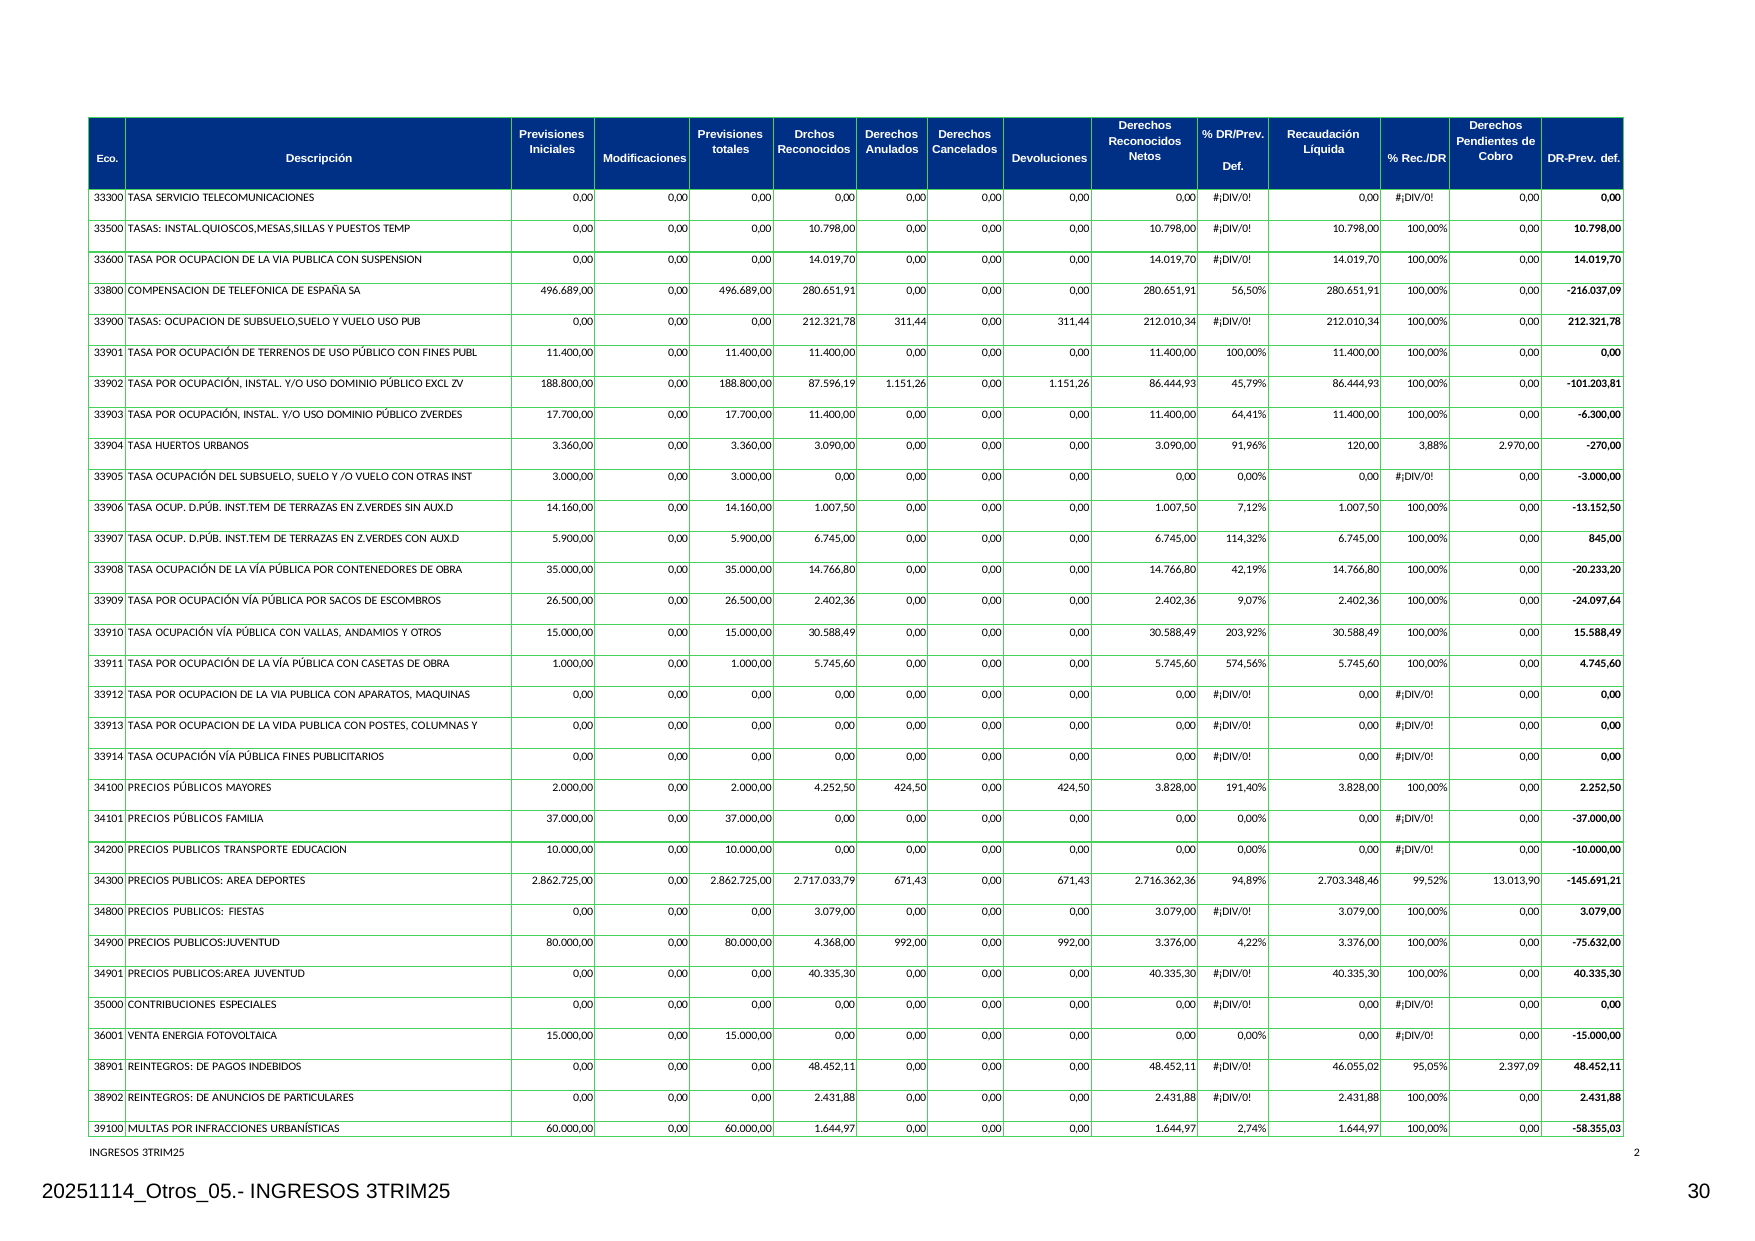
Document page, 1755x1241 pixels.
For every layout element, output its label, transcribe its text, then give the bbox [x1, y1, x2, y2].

table_cell 34800 [89, 905, 125, 934]
table_cell 5.745,60 [774, 656, 856, 686]
table_cell 0,00 [928, 346, 1003, 376]
table_cell 0,00 [1004, 253, 1091, 282]
table_cell 4.745,60 [1542, 656, 1623, 686]
table_cell 0,00% [1198, 1029, 1268, 1059]
table_cell #¡DIV/0! [1198, 905, 1268, 934]
table_cell 5.900,00 [512, 532, 594, 562]
table_cell 212.010,34 [1269, 315, 1380, 344]
table_cell 4,22% [1198, 936, 1268, 966]
table_cell 33909 [89, 594, 125, 624]
table_cell 10.798,00 [1542, 221, 1623, 251]
table_header Eco. [89, 118, 125, 189]
table_cell 2.862.725,00 [512, 874, 594, 903]
table_cell 2.402,36 [774, 594, 856, 624]
table_cell 0,00 [595, 563, 689, 593]
table_cell 0,00 [928, 594, 1003, 624]
table_cell 0,00 [1450, 284, 1541, 313]
table_cell 0,00 [928, 656, 1003, 686]
table_cell 87.596,19 [774, 377, 856, 407]
table_cell 0,00 [1542, 749, 1623, 779]
table_cell 0,00 [1004, 625, 1091, 655]
table_cell 1.007,50 [1092, 501, 1197, 531]
table_cell 80.000,00 [512, 936, 594, 966]
table_cell 0,00 [857, 811, 927, 841]
table_cell 0,00 [1004, 1091, 1091, 1121]
table_cell -15.000,00 [1542, 1029, 1623, 1059]
table_cell 40.335,30 [774, 967, 856, 997]
table_cell 33914 [89, 749, 125, 779]
table_cell 56,50% [1198, 284, 1268, 313]
table_cell 0,00 [857, 408, 927, 438]
table_cell 0,00 [595, 284, 689, 313]
table_cell 38902 [89, 1091, 125, 1121]
table_cell 0,00 [1092, 1029, 1197, 1059]
table_cell 40.335,30 [1542, 967, 1623, 997]
table_cell 0,00 [774, 718, 856, 748]
table_cell VENTA ENERGIA FOTOVOLTAICA [126, 1029, 511, 1059]
table_cell 0,00 [1450, 843, 1541, 872]
table_cell #¡DIV/0! [1198, 687, 1268, 717]
table_cell -20.233,20 [1542, 563, 1623, 593]
table_cell 39100 [89, 1122, 125, 1136]
table_cell 0,00 [857, 470, 927, 500]
table_cell 2.397,09 [1450, 1060, 1541, 1090]
table_cell 0,00 [1004, 749, 1091, 779]
table_cell 2.431,88 [1542, 1091, 1623, 1121]
table_header Derechos Reconocidos Netos [1092, 118, 1197, 189]
table_cell 424,50 [857, 780, 927, 810]
table_cell 0,00 [1450, 470, 1541, 500]
table_cell 100,00% [1381, 594, 1449, 624]
table_cell 0,00 [857, 563, 927, 593]
table_cell 2,74% [1198, 1122, 1268, 1136]
table_cell 2.000,00 [512, 780, 594, 810]
table_cell 0,00 [1542, 998, 1623, 1028]
table_cell 0,00 [1004, 687, 1091, 717]
table_cell 35.000,00 [690, 563, 773, 593]
table_cell 496.689,00 [690, 284, 773, 313]
table_cell 33910 [89, 625, 125, 655]
table_cell 14.019,70 [1092, 253, 1197, 282]
table_cell 0,00 [595, 905, 689, 934]
table_cell MULTAS POR INFRACCIONES URBANÍSTICAS [126, 1122, 511, 1136]
table_cell 1.007,50 [774, 501, 856, 531]
table_cell 0,00 [1450, 687, 1541, 717]
table_cell -3.000,00 [1542, 470, 1623, 500]
table_cell 1.151,26 [857, 377, 927, 407]
table_cell 0,00 [690, 1060, 773, 1090]
table_cell 0,00 [928, 1091, 1003, 1121]
table_cell 100,00% [1381, 656, 1449, 686]
table_cell 33913 [89, 718, 125, 748]
table_cell -270,00 [1542, 439, 1623, 469]
table_cell 671,43 [857, 874, 927, 903]
table_cell 4.252,50 [774, 780, 856, 810]
table_cell #¡DIV/0! [1198, 718, 1268, 748]
table_cell 0,00 [1269, 190, 1380, 220]
table_cell 0,00 [595, 1091, 689, 1121]
table_cell 2.431,88 [1269, 1091, 1380, 1121]
table_cell TASA OCUPACIÓN VÍA PÚBLICA CON VALLAS, ANDAMIOS Y OTROS [126, 625, 511, 655]
table_cell 0,00 [857, 687, 927, 717]
table_cell 100,00% [1381, 408, 1449, 438]
table_cell 37.000,00 [690, 811, 773, 841]
table_cell 14.160,00 [512, 501, 594, 531]
table_cell 10.798,00 [1092, 221, 1197, 251]
table_cell 5.745,60 [1092, 656, 1197, 686]
table_cell 0,00 [1092, 190, 1197, 220]
table_cell #¡DIV/0! [1381, 718, 1449, 748]
table_cell 0,00 [774, 843, 856, 872]
table_cell 26.500,00 [690, 594, 773, 624]
table_cell 0,00 [1450, 253, 1541, 282]
table_cell 212.010,34 [1092, 315, 1197, 344]
table_cell 0,00 [1269, 749, 1380, 779]
table_cell 33903 [89, 408, 125, 438]
table_cell 0,00 [1092, 998, 1197, 1028]
table_cell 14.160,00 [690, 501, 773, 531]
table_cell 100,00% [1381, 967, 1449, 997]
table_cell TASA OCUPACIÓN DE LA VÍA PÚBLICA POR CONTENEDORES DE OBRA [126, 563, 511, 593]
table_cell 1.007,50 [1269, 501, 1380, 531]
table_cell 0,00 [690, 905, 773, 934]
table_cell 0,00 [1542, 190, 1623, 220]
table_cell 11.400,00 [690, 346, 773, 376]
table_cell 0,00 [1450, 1091, 1541, 1121]
table_cell 0,00 [595, 532, 689, 562]
table_cell TASAS: OCUPACION DE SUBSUELO,SUELO Y VUELO USO PUB [126, 315, 511, 344]
table_cell TASA POR OCUPACIÓN VÍA PÚBLICA POR SACOS DE ESCOMBROS [126, 594, 511, 624]
table_cell -6.300,00 [1542, 408, 1623, 438]
table_cell 0,00 [1450, 221, 1541, 251]
table_cell 3.360,00 [512, 439, 594, 469]
table_cell TASA POR OCUPACION DE LA VIA PUBLICA CON SUSPENSION [126, 253, 511, 282]
table_cell 0,00 [928, 470, 1003, 500]
table_cell 95,05% [1381, 1060, 1449, 1090]
table_cell 0,00 [512, 749, 594, 779]
table_cell 2.402,36 [1269, 594, 1380, 624]
table_cell TASA SERVICIO TELECOMUNICACIONES [126, 190, 511, 220]
table_cell 0,00 [595, 594, 689, 624]
table_cell 0,00 [928, 905, 1003, 934]
table_cell 3.000,00 [512, 470, 594, 500]
table_cell 0,00 [928, 253, 1003, 282]
table_cell 0,00 [512, 718, 594, 748]
table_cell 37.000,00 [512, 811, 594, 841]
table_cell 33908 [89, 563, 125, 593]
table_cell PRECIOS PUBLICOS: FIESTAS [126, 905, 511, 934]
table_cell 80.000,00 [690, 936, 773, 966]
table_cell 0,00 [1004, 811, 1091, 841]
table_cell 0,00 [1450, 1122, 1541, 1136]
table_cell 0,00 [1269, 811, 1380, 841]
table_cell 574,56% [1198, 656, 1268, 686]
table_cell TASA POR OCUPACIÓN, INSTAL. Y/O USO DOMINIO PÚBLICO EXCL ZV [126, 377, 511, 407]
table_cell PRECIOS PÚBLICOS FAMILIA [126, 811, 511, 841]
table_cell REINTEGROS: DE ANUNCIOS DE PARTICULARES [126, 1091, 511, 1121]
table_cell 0,00 [595, 1122, 689, 1136]
table_cell 3.828,00 [1092, 780, 1197, 810]
table_cell 13.013,90 [1450, 874, 1541, 903]
table_cell 0,00 [857, 625, 927, 655]
table_cell #¡DIV/0! [1198, 998, 1268, 1028]
table_cell 0,00 [1450, 967, 1541, 997]
table_cell 0,00 [690, 718, 773, 748]
table_cell 0,00 [1450, 780, 1541, 810]
table_cell 0,00 [1450, 346, 1541, 376]
table_cell 992,00 [1004, 936, 1091, 966]
table_cell 0,00 [1269, 470, 1380, 500]
table_cell 100,00% [1381, 532, 1449, 562]
table_cell 17.700,00 [512, 408, 594, 438]
table_cell 36001 [89, 1029, 125, 1059]
table_header Recaudación Líquida [1269, 118, 1380, 189]
table_cell 3.079,00 [1269, 905, 1380, 934]
table_cell 0,00 [512, 190, 594, 220]
table_cell 0,00 [595, 470, 689, 500]
table_cell #¡DIV/0! [1198, 967, 1268, 997]
table_cell #¡DIV/0! [1381, 843, 1449, 872]
table_cell 100,00% [1381, 563, 1449, 593]
table_cell 0,00 [928, 749, 1003, 779]
table_cell 11.400,00 [1269, 408, 1380, 438]
table_cell 33907 [89, 532, 125, 562]
table_cell 0,00 [512, 253, 594, 282]
table_cell 0,00 [928, 377, 1003, 407]
table_cell 30.588,49 [1269, 625, 1380, 655]
table_cell 0,00 [928, 936, 1003, 966]
table_cell PRECIOS PUBLICOS TRANSPORTE EDUCACION [126, 843, 511, 872]
table_cell 100,00% [1381, 780, 1449, 810]
table_cell 0,00 [595, 221, 689, 251]
table_cell 100,00% [1381, 315, 1449, 344]
table_cell 0,00 [690, 221, 773, 251]
table_cell 0,00 [512, 315, 594, 344]
table_cell 33905 [89, 470, 125, 500]
table_cell 0,00 [928, 843, 1003, 872]
table_cell 0,00 [1450, 625, 1541, 655]
table_cell 3.090,00 [774, 439, 856, 469]
table_header Derechos Pendientes de Cobro [1450, 118, 1541, 189]
table_cell 34900 [89, 936, 125, 966]
table_cell #¡DIV/0! [1198, 190, 1268, 220]
table_cell 48.452,11 [1542, 1060, 1623, 1090]
table_cell 1.644,97 [1269, 1122, 1380, 1136]
table_cell 0,00 [1269, 998, 1380, 1028]
table_cell 0,00 [857, 253, 927, 282]
table_cell 0,00 [595, 1029, 689, 1059]
table_cell #¡DIV/0! [1198, 253, 1268, 282]
table_cell 100,00% [1381, 905, 1449, 934]
table_cell 496.689,00 [512, 284, 594, 313]
table_cell 0,00 [690, 190, 773, 220]
table_cell 3.079,00 [1092, 905, 1197, 934]
table_cell 15.000,00 [690, 625, 773, 655]
table_header Previsiones Iniciales [512, 118, 594, 189]
table_cell #¡DIV/0! [1198, 1060, 1268, 1090]
table_cell 60.000,00 [690, 1122, 773, 1136]
table_cell 0,00 [690, 998, 773, 1028]
table_cell #¡DIV/0! [1198, 315, 1268, 344]
table_cell 2.703.348,46 [1269, 874, 1380, 903]
table_cell 311,44 [1004, 315, 1091, 344]
table_cell 0,00 [595, 346, 689, 376]
table_cell 34200 [89, 843, 125, 872]
table_cell 0,00 [1450, 1029, 1541, 1059]
table_cell TASA POR OCUPACION DE LA VIA PUBLICA CON APARATOS, MAQUINAS [126, 687, 511, 717]
table_cell 100,00% [1381, 253, 1449, 282]
table_cell 0,00% [1198, 843, 1268, 872]
table_cell 0,00 [1092, 718, 1197, 748]
table_header Devoluciones [1004, 118, 1091, 189]
table_cell 280.651,91 [1269, 284, 1380, 313]
table_cell 2.716.362,36 [1092, 874, 1197, 903]
table_cell 33800 [89, 284, 125, 313]
table_cell 0,00 [595, 315, 689, 344]
table_cell 0,00 [1004, 905, 1091, 934]
table_cell 0,00 [1004, 221, 1091, 251]
table_cell 34100 [89, 780, 125, 810]
table_cell 0,00 [857, 594, 927, 624]
table_cell 0,00 [1004, 439, 1091, 469]
table_cell 0,00 [1269, 687, 1380, 717]
table_cell 0,00 [1004, 1029, 1091, 1059]
table_cell 0,00 [928, 998, 1003, 1028]
table_cell 0,00 [1004, 998, 1091, 1028]
table_cell 0,00 [774, 470, 856, 500]
table_cell #¡DIV/0! [1381, 1029, 1449, 1059]
table_cell 2.431,88 [774, 1091, 856, 1121]
table_header Drchos Reconocidos [774, 118, 856, 189]
table_cell #¡DIV/0! [1381, 470, 1449, 500]
table_header Derechos Cancelados [928, 118, 1003, 189]
table_cell 0,00 [928, 1122, 1003, 1136]
table_cell 42,19% [1198, 563, 1268, 593]
table_cell 0,00 [1004, 501, 1091, 531]
table_cell 0,00 [774, 749, 856, 779]
table_cell TASA HUERTOS URBANOS [126, 439, 511, 469]
table_cell 33500 [89, 221, 125, 251]
table_cell PRECIOS PÚBLICOS MAYORES [126, 780, 511, 810]
table_cell 0,00 [595, 190, 689, 220]
table_cell 86.444,93 [1092, 377, 1197, 407]
table_cell #¡DIV/0! [1381, 998, 1449, 1028]
table_cell PRECIOS PUBLICOS:JUVENTUD [126, 936, 511, 966]
table_cell 0,00 [690, 749, 773, 779]
table_cell 0,00 [595, 377, 689, 407]
table_cell 0,00 [595, 253, 689, 282]
table_cell 280.651,91 [774, 284, 856, 313]
table_cell 0,00 [774, 998, 856, 1028]
table_cell 11.400,00 [1269, 346, 1380, 376]
table_cell 0,00 [857, 1029, 927, 1059]
table_cell 0,00 [595, 625, 689, 655]
table_cell 0,00 [857, 656, 927, 686]
table_cell 10.000,00 [690, 843, 773, 872]
table_cell TASA OCUP. D.PÚB. INST.TEM DE TERRAZAS EN Z.VERDES CON AUX.D [126, 532, 511, 562]
table_cell 64,41% [1198, 408, 1268, 438]
table_cell 0,00 [1269, 718, 1380, 748]
table_cell 0,00 [1004, 594, 1091, 624]
table_cell 188.800,00 [690, 377, 773, 407]
table_cell 0,00 [512, 905, 594, 934]
table_cell 3.828,00 [1269, 780, 1380, 810]
table_cell -101.203,81 [1542, 377, 1623, 407]
table_cell 992,00 [857, 936, 927, 966]
table_cell 0,00 [857, 967, 927, 997]
table_cell 0,00 [690, 967, 773, 997]
table_cell 100,00% [1381, 221, 1449, 251]
table_cell 11.400,00 [512, 346, 594, 376]
table_cell TASA POR OCUPACIÓN, INSTAL. Y/O USO DOMINIO PÚBLICO ZVERDES [126, 408, 511, 438]
table_cell CONTRIBUCIONES ESPECIALES [126, 998, 511, 1028]
table_cell 100,00% [1198, 346, 1268, 376]
table_cell 5.745,60 [1269, 656, 1380, 686]
table_cell 14.019,70 [774, 253, 856, 282]
table_cell 120,00 [1269, 439, 1380, 469]
table_cell TASA OCUPACIÓN DEL SUBSUELO, SUELO Y /O VUELO CON OTRAS INST [126, 470, 511, 500]
table_cell 0,00 [595, 749, 689, 779]
table_cell 0,00 [1542, 687, 1623, 717]
table_cell -75.632,00 [1542, 936, 1623, 966]
table_cell 0,00 [1450, 501, 1541, 531]
table_cell 1.000,00 [512, 656, 594, 686]
table_cell 0,00% [1198, 470, 1268, 500]
table_cell 0,00 [595, 718, 689, 748]
table_cell 0,00 [857, 1060, 927, 1090]
table_cell -216.037,09 [1542, 284, 1623, 313]
table_cell 0,00 [512, 998, 594, 1028]
table_header Descripción [126, 118, 511, 189]
table_cell 0,00 [595, 967, 689, 997]
table_cell 86.444,93 [1269, 377, 1380, 407]
table_cell 0,00 [928, 687, 1003, 717]
table_cell 0,00 [1450, 532, 1541, 562]
table_cell #¡DIV/0! [1198, 1091, 1268, 1121]
table_cell 0,00 [690, 1091, 773, 1121]
table_cell 0,00 [857, 1122, 927, 1136]
table_cell 14.766,80 [1269, 563, 1380, 593]
table_cell 10.798,00 [1269, 221, 1380, 251]
table_cell -145.691,21 [1542, 874, 1623, 903]
table_cell #¡DIV/0! [1198, 749, 1268, 779]
table_cell 2.862.725,00 [690, 874, 773, 903]
table_cell 35000 [89, 998, 125, 1028]
table_cell -10.000,00 [1542, 843, 1623, 872]
table_cell 0,00 [595, 843, 689, 872]
table_cell TASAS: INSTAL.QUIOSCOS,MESAS,SILLAS Y PUESTOS TEMP [126, 221, 511, 251]
table_cell 0,00 [1004, 284, 1091, 313]
table_cell 0,00 [857, 843, 927, 872]
table_cell 0,00 [928, 780, 1003, 810]
table_cell 2.252,50 [1542, 780, 1623, 810]
table_cell 0,00 [1004, 843, 1091, 872]
table_cell 3.000,00 [690, 470, 773, 500]
table_cell 1.644,97 [774, 1122, 856, 1136]
table_cell 0,00 [857, 718, 927, 748]
table_cell 0,00 [1092, 749, 1197, 779]
table_cell 15.588,49 [1542, 625, 1623, 655]
table_cell 15.000,00 [512, 1029, 594, 1059]
table_cell 0,00 [1269, 843, 1380, 872]
table_cell 0,00 [1004, 190, 1091, 220]
table_cell 30.588,49 [1092, 625, 1197, 655]
table_cell PRECIOS PUBLICOS: AREA DEPORTES [126, 874, 511, 903]
table_cell 0,00 [774, 687, 856, 717]
table_cell 2.970,00 [1450, 439, 1541, 469]
table_cell #¡DIV/0! [1381, 749, 1449, 779]
table_cell 311,44 [857, 315, 927, 344]
table_cell 7,12% [1198, 501, 1268, 531]
table_cell 99,52% [1381, 874, 1449, 903]
table_cell 191,40% [1198, 780, 1268, 810]
table_cell 0,00 [857, 284, 927, 313]
table_cell 845,00 [1542, 532, 1623, 562]
table_cell 0,00 [1092, 843, 1197, 872]
table_cell 280.651,91 [1092, 284, 1197, 313]
table_cell 0,00 [928, 811, 1003, 841]
table_cell 4.368,00 [774, 936, 856, 966]
table_cell 0,00 [1004, 408, 1091, 438]
table_cell 100,00% [1381, 1091, 1449, 1121]
table_cell 2.000,00 [690, 780, 773, 810]
table_cell -13.152,50 [1542, 501, 1623, 531]
table_cell 0,00 [1450, 408, 1541, 438]
table_cell 2.431,88 [1092, 1091, 1197, 1121]
table_header Derechos Anulados [857, 118, 927, 189]
table_cell 3.360,00 [690, 439, 773, 469]
table_cell 26.500,00 [512, 594, 594, 624]
table_cell 188.800,00 [512, 377, 594, 407]
table_cell 0,00 [857, 1091, 927, 1121]
table_cell 0,00 [1450, 905, 1541, 934]
table_cell 1.151,26 [1004, 377, 1091, 407]
table_cell 0,00 [1004, 718, 1091, 748]
table_cell 0,00 [928, 625, 1003, 655]
table_cell COMPENSACION DE TELEFONICA DE ESPAÑA SA [126, 284, 511, 313]
table_cell 48.452,11 [774, 1060, 856, 1090]
table_cell 0,00 [595, 874, 689, 903]
table_cell 3.079,00 [774, 905, 856, 934]
table_cell 33912 [89, 687, 125, 717]
table_cell 0,00 [595, 687, 689, 717]
table_cell 0,00 [928, 874, 1003, 903]
table_cell 0,00 [928, 221, 1003, 251]
table_cell 203,92% [1198, 625, 1268, 655]
table_cell 0,00 [1542, 718, 1623, 748]
table_cell 424,50 [1004, 780, 1091, 810]
table_cell -37.000,00 [1542, 811, 1623, 841]
table_cell 33300 [89, 190, 125, 220]
table_cell 0,00 [1450, 749, 1541, 779]
table_cell 0,00 [1450, 190, 1541, 220]
table_cell 0,00 [857, 998, 927, 1028]
table_cell 0,00 [928, 284, 1003, 313]
table_cell 100,00% [1381, 377, 1449, 407]
table_cell 212.321,78 [1542, 315, 1623, 344]
table_cell 0,00 [595, 501, 689, 531]
table_cell 0,00 [928, 563, 1003, 593]
table_cell 0,00 [928, 967, 1003, 997]
table_cell 0,00 [512, 221, 594, 251]
table_cell 6.745,00 [1092, 532, 1197, 562]
table_cell 0,00 [1450, 718, 1541, 748]
table_cell 33902 [89, 377, 125, 407]
table_cell 0,00 [1450, 936, 1541, 966]
table_cell 3.376,00 [1269, 936, 1380, 966]
table_cell 11.400,00 [1092, 408, 1197, 438]
table_cell 0,00 [1092, 470, 1197, 500]
table_cell 2.402,36 [1092, 594, 1197, 624]
table_header Previsiones totales [690, 118, 773, 189]
table_cell 0,00 [857, 439, 927, 469]
table_cell 45,79% [1198, 377, 1268, 407]
table_cell 3.079,00 [1542, 905, 1623, 934]
table_cell 0,00 [928, 1060, 1003, 1090]
table_cell 11.400,00 [774, 408, 856, 438]
table_cell 0,00 [1004, 470, 1091, 500]
table_cell 33901 [89, 346, 125, 376]
table_cell 100,00% [1381, 625, 1449, 655]
table_cell 10.000,00 [512, 843, 594, 872]
table_cell 0,00 [928, 408, 1003, 438]
table_cell 0,00 [690, 315, 773, 344]
table_cell 0,00 [1092, 687, 1197, 717]
table_cell 34101 [89, 811, 125, 841]
table_cell 0,00 [1004, 656, 1091, 686]
table_cell 15.000,00 [512, 625, 594, 655]
table_cell 34300 [89, 874, 125, 903]
table_cell 33904 [89, 439, 125, 469]
table_cell 0,00 [1450, 315, 1541, 344]
table_cell 0,00 [1450, 811, 1541, 841]
table_cell 30.588,49 [774, 625, 856, 655]
table_cell 60.000,00 [512, 1122, 594, 1136]
table_cell 212.321,78 [774, 315, 856, 344]
table_cell 0,00 [1542, 346, 1623, 376]
table_cell 0,00 [1004, 967, 1091, 997]
table_cell 94,89% [1198, 874, 1268, 903]
table_cell 35.000,00 [512, 563, 594, 593]
table_cell 0,00 [1450, 594, 1541, 624]
table_cell 0,00 [595, 780, 689, 810]
table_cell 0,00 [928, 718, 1003, 748]
table_header % DR/Prev. Def. [1198, 118, 1268, 189]
table_cell 0,00 [1004, 532, 1091, 562]
table_cell 3.376,00 [1092, 936, 1197, 966]
table_cell 0,00 [690, 687, 773, 717]
table_cell 0,00 [857, 905, 927, 934]
table_cell 0,00 [774, 190, 856, 220]
table_cell 0,00 [1092, 811, 1197, 841]
table_cell 0,00 [928, 1029, 1003, 1059]
table_cell 0,00 [774, 1029, 856, 1059]
table_cell 3.090,00 [1092, 439, 1197, 469]
table_cell 10.798,00 [774, 221, 856, 251]
table_header % Rec./DR [1381, 118, 1449, 189]
table_cell 0,00% [1198, 811, 1268, 841]
table_cell TASA OCUPACIÓN VÍA PÚBLICA FINES PUBLICITARIOS [126, 749, 511, 779]
table_cell 0,00 [857, 532, 927, 562]
table_cell TASA OCUP. D.PÚB. INST.TEM DE TERRAZAS EN Z.VERDES SIN AUX.D [126, 501, 511, 531]
table_cell 0,00 [595, 656, 689, 686]
table_cell 0,00 [595, 998, 689, 1028]
table_cell 100,00% [1381, 1122, 1449, 1136]
table_cell 0,00 [928, 501, 1003, 531]
table_cell 0,00 [512, 687, 594, 717]
table_cell #¡DIV/0! [1381, 190, 1449, 220]
table_cell TASA POR OCUPACIÓN DE LA VÍA PÚBLICA CON CASETAS DE OBRA [126, 656, 511, 686]
table_cell #¡DIV/0! [1381, 811, 1449, 841]
table_cell 0,00 [595, 439, 689, 469]
table_cell 91,96% [1198, 439, 1268, 469]
table_cell -24.097,64 [1542, 594, 1623, 624]
table_cell 0,00 [1004, 1060, 1091, 1090]
table_cell 6.745,00 [1269, 532, 1380, 562]
table_cell 0,00 [857, 501, 927, 531]
table_cell 100,00% [1381, 501, 1449, 531]
table_cell 1.000,00 [690, 656, 773, 686]
table_cell 33900 [89, 315, 125, 344]
table_cell 2.717.033,79 [774, 874, 856, 903]
table_cell 0,00 [857, 221, 927, 251]
table_cell 0,00 [857, 346, 927, 376]
table_cell 34901 [89, 967, 125, 997]
table_cell 0,00 [928, 532, 1003, 562]
table_cell 0,00 [774, 811, 856, 841]
table_cell 11.400,00 [774, 346, 856, 376]
table_cell 0,00 [1004, 1122, 1091, 1136]
table_cell 0,00 [1450, 998, 1541, 1028]
table_cell 48.452,11 [1092, 1060, 1197, 1090]
table_cell 33600 [89, 253, 125, 282]
table_cell 0,00 [595, 408, 689, 438]
table_cell 0,00 [1450, 563, 1541, 593]
table_cell 5.900,00 [690, 532, 773, 562]
table_cell #¡DIV/0! [1198, 221, 1268, 251]
table_cell 0,00 [1269, 1029, 1380, 1059]
table_cell 40.335,30 [1269, 967, 1380, 997]
table_cell 14.766,80 [1092, 563, 1197, 593]
table_cell 0,00 [1450, 377, 1541, 407]
table_cell PRECIOS PUBLICOS:AREA JUVENTUD [126, 967, 511, 997]
table_cell 0,00 [928, 439, 1003, 469]
table_cell 11.400,00 [1092, 346, 1197, 376]
table_cell #¡DIV/0! [1381, 687, 1449, 717]
table_cell 0,00 [928, 190, 1003, 220]
table_cell 0,00 [928, 315, 1003, 344]
table_cell TASA POR OCUPACIÓN DE TERRENOS DE USO PÚBLICO CON FINES PUBL [126, 346, 511, 376]
table_cell 14.019,70 [1542, 253, 1623, 282]
table_cell 671,43 [1004, 874, 1091, 903]
table_cell 33911 [89, 656, 125, 686]
table_cell 0,00 [690, 253, 773, 282]
table_cell REINTEGROS: DE PAGOS INDEBIDOS [126, 1060, 511, 1090]
table_cell 0,00 [595, 1060, 689, 1090]
table_cell 14.766,80 [774, 563, 856, 593]
table_cell 1.644,97 [1092, 1122, 1197, 1136]
table_cell 100,00% [1381, 936, 1449, 966]
table_cell 0,00 [595, 936, 689, 966]
table_cell 0,00 [857, 190, 927, 220]
table_header DR-Prev. def. [1542, 118, 1623, 189]
table_cell -58.355,03 [1542, 1122, 1623, 1136]
table_cell 100,00% [1381, 346, 1449, 376]
table_cell 15.000,00 [690, 1029, 773, 1059]
table_cell 0,00 [512, 967, 594, 997]
table_cell 0,00 [512, 1091, 594, 1121]
table_header Modificaciones [595, 118, 689, 189]
table_cell 9,07% [1198, 594, 1268, 624]
table_cell 0,00 [1004, 563, 1091, 593]
table_cell 33906 [89, 501, 125, 531]
table_cell 3,88% [1381, 439, 1449, 469]
table_cell 0,00 [512, 1060, 594, 1090]
table_cell 6.745,00 [774, 532, 856, 562]
table_cell 100,00% [1381, 284, 1449, 313]
table_cell 40.335,30 [1092, 967, 1197, 997]
table_cell 14.019,70 [1269, 253, 1380, 282]
table_cell TASA POR OCUPACION DE LA VIDA PUBLICA CON POSTES, COLUMNAS Y [126, 718, 511, 748]
table_cell 46.055,02 [1269, 1060, 1380, 1090]
table_cell 0,00 [1004, 346, 1091, 376]
table_cell 0,00 [1450, 656, 1541, 686]
table_cell 0,00 [595, 811, 689, 841]
table_cell 0,00 [857, 749, 927, 779]
table_cell 17.700,00 [690, 408, 773, 438]
table_cell 38901 [89, 1060, 125, 1090]
table_cell 114,32% [1198, 532, 1268, 562]
